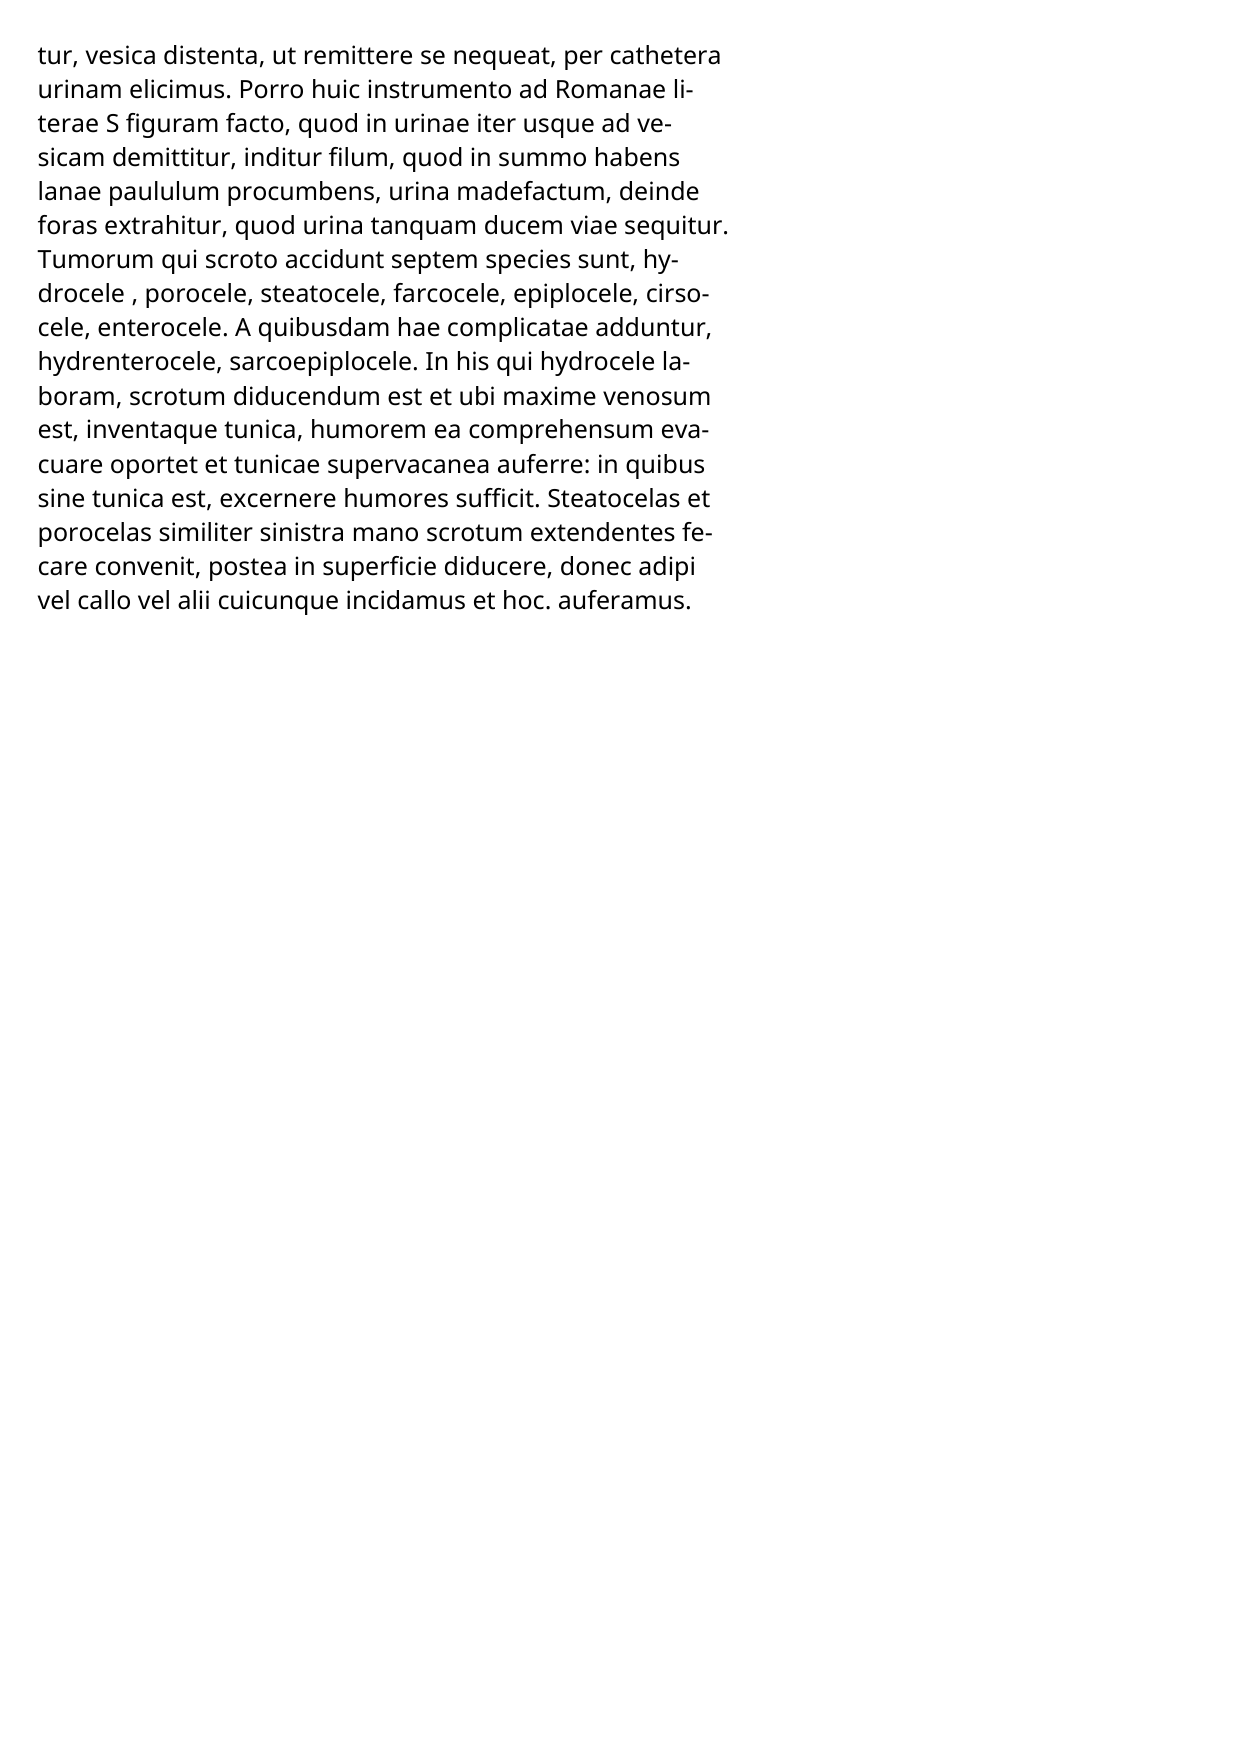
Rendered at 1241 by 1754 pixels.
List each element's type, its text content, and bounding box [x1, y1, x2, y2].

text tur, vesica distenta, ut remittere se nequeat, per cathetera urinam elicimus. Porro huic instrumento ad Romanae li- terae S figuram facto, quod in urinae iter usque ad ve- sicam demittitur, inditur filum, quod in summo habens lanae paululum procumbens, urina madefactum, deinde foras extrahitur, quod urina tanquam ducem viae sequitur. Tumorum qui scroto accidunt septem species sunt, hy- drocele , porocele, steatocele, farcocele, epiplocele, cirso- cele, enterocele. A quibusdam hae complicatae adduntur, hydrenterocele, sarcoepiplocele. In his qui hydrocele la- boram, scrotum diducendum est et ubi maxime venosum est, inventaque tunica, humorem ea comprehensum eva- cuare oportet et tunicae supervacanea auferre: in quibus sine tunica est, excernere humores sufficit. Steatocelas et porocelas similiter sinistra mano scrotum extendentes fe- care convenit, postea in superficie diducere, donec adipi vel callo vel alii cuicunque incidamus et hoc. auferamus. [37, 37, 1203, 617]
